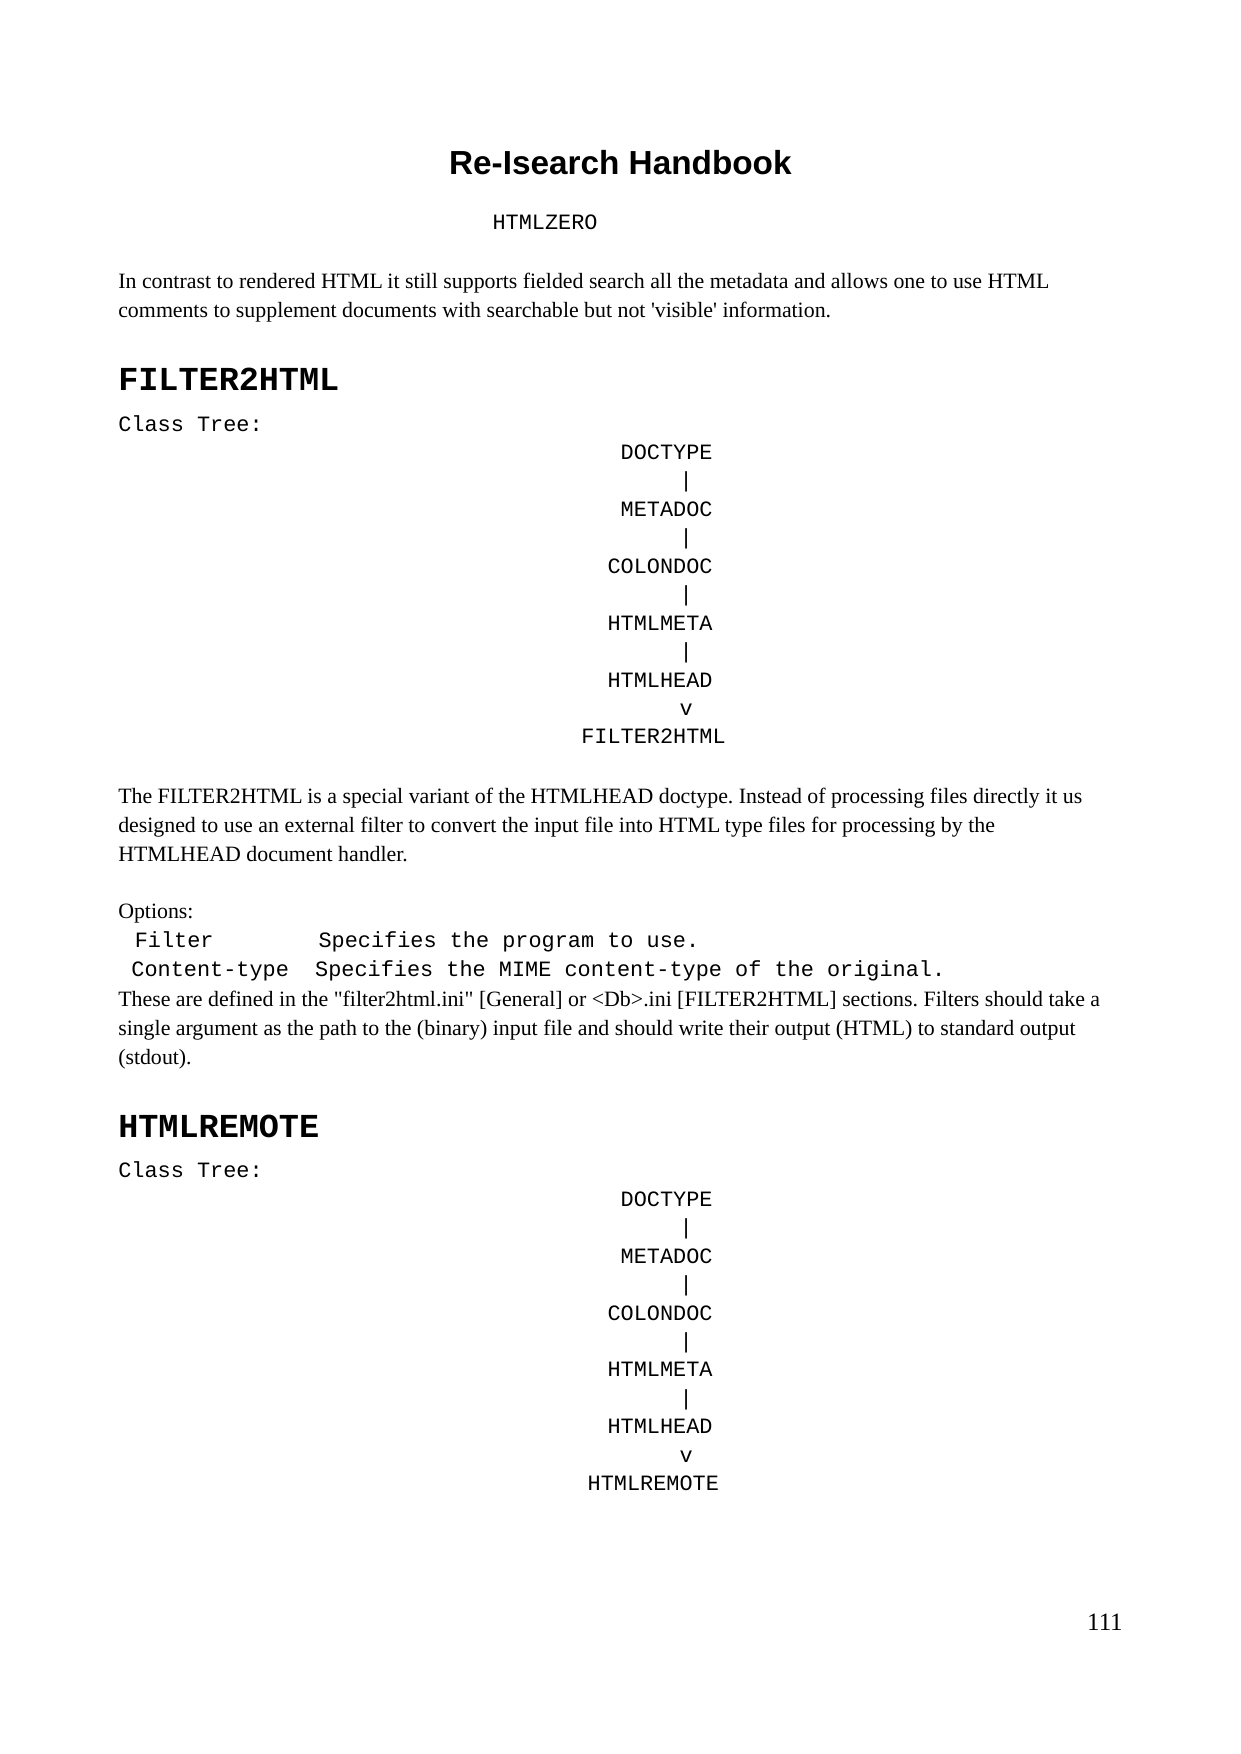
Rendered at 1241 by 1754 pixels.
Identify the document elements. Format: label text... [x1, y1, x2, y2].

text METADOC [118, 1245, 1122, 1270]
text COLONDOC [118, 555, 1122, 580]
text In contrast to rendered HTML it still supports fielded search all the metadata and allows one to use HTML comments to supplement documents with searchable but not 'visible' information. [118, 268, 1122, 323]
text Class Tree: [118, 1159, 1122, 1184]
text These are defined in the "filter2html.ini" [General] or <Db>.ini [FILTER2HTML] sections. Filters should take a single argument as the path to the (binary) input file and should write their output (HTML) to standard output (stdout). [118, 986, 1122, 1069]
text HTMLZERO [413, 212, 1122, 236]
text The FILTER2HTML is a special variant of the HTMLHEAD doctype. Instead of processing files directly it us designed to use an external filter to convert the input file into HTML type files for processing by the HTMLHEAD document handler. [118, 783, 1122, 866]
text FILTER2HTML [118, 726, 1122, 750]
text | [118, 583, 1122, 608]
text v [118, 697, 1122, 722]
text v [118, 1444, 1122, 1469]
text HTMLHEAD [118, 1416, 1122, 1440]
text HTMLREMOTE [118, 1472, 1122, 1497]
text METADOC [118, 498, 1122, 523]
text DOCTYPE [118, 1188, 1122, 1213]
text | [118, 1216, 1122, 1241]
text Class Tree: [118, 413, 1122, 438]
text | [118, 527, 1122, 551]
text Content-type Specifies the MIME content-type of the original. [118, 958, 1122, 983]
text COLONDOC [118, 1302, 1122, 1327]
text HTMLHEAD [118, 669, 1122, 693]
text Options: [118, 898, 1122, 923]
text HTMLMETA [118, 1359, 1122, 1383]
text | [118, 640, 1122, 665]
text | [118, 470, 1122, 494]
subtitle FILTER2HTML [118, 362, 1122, 400]
text Filter Specifies the program to use. [118, 927, 1122, 954]
text | [118, 1330, 1122, 1355]
text | [118, 1273, 1122, 1298]
text HTMLMETA [118, 612, 1122, 637]
text | [118, 1387, 1122, 1412]
subtitle HTMLREMOTE [118, 1109, 1122, 1147]
text DOCTYPE [118, 441, 1122, 466]
